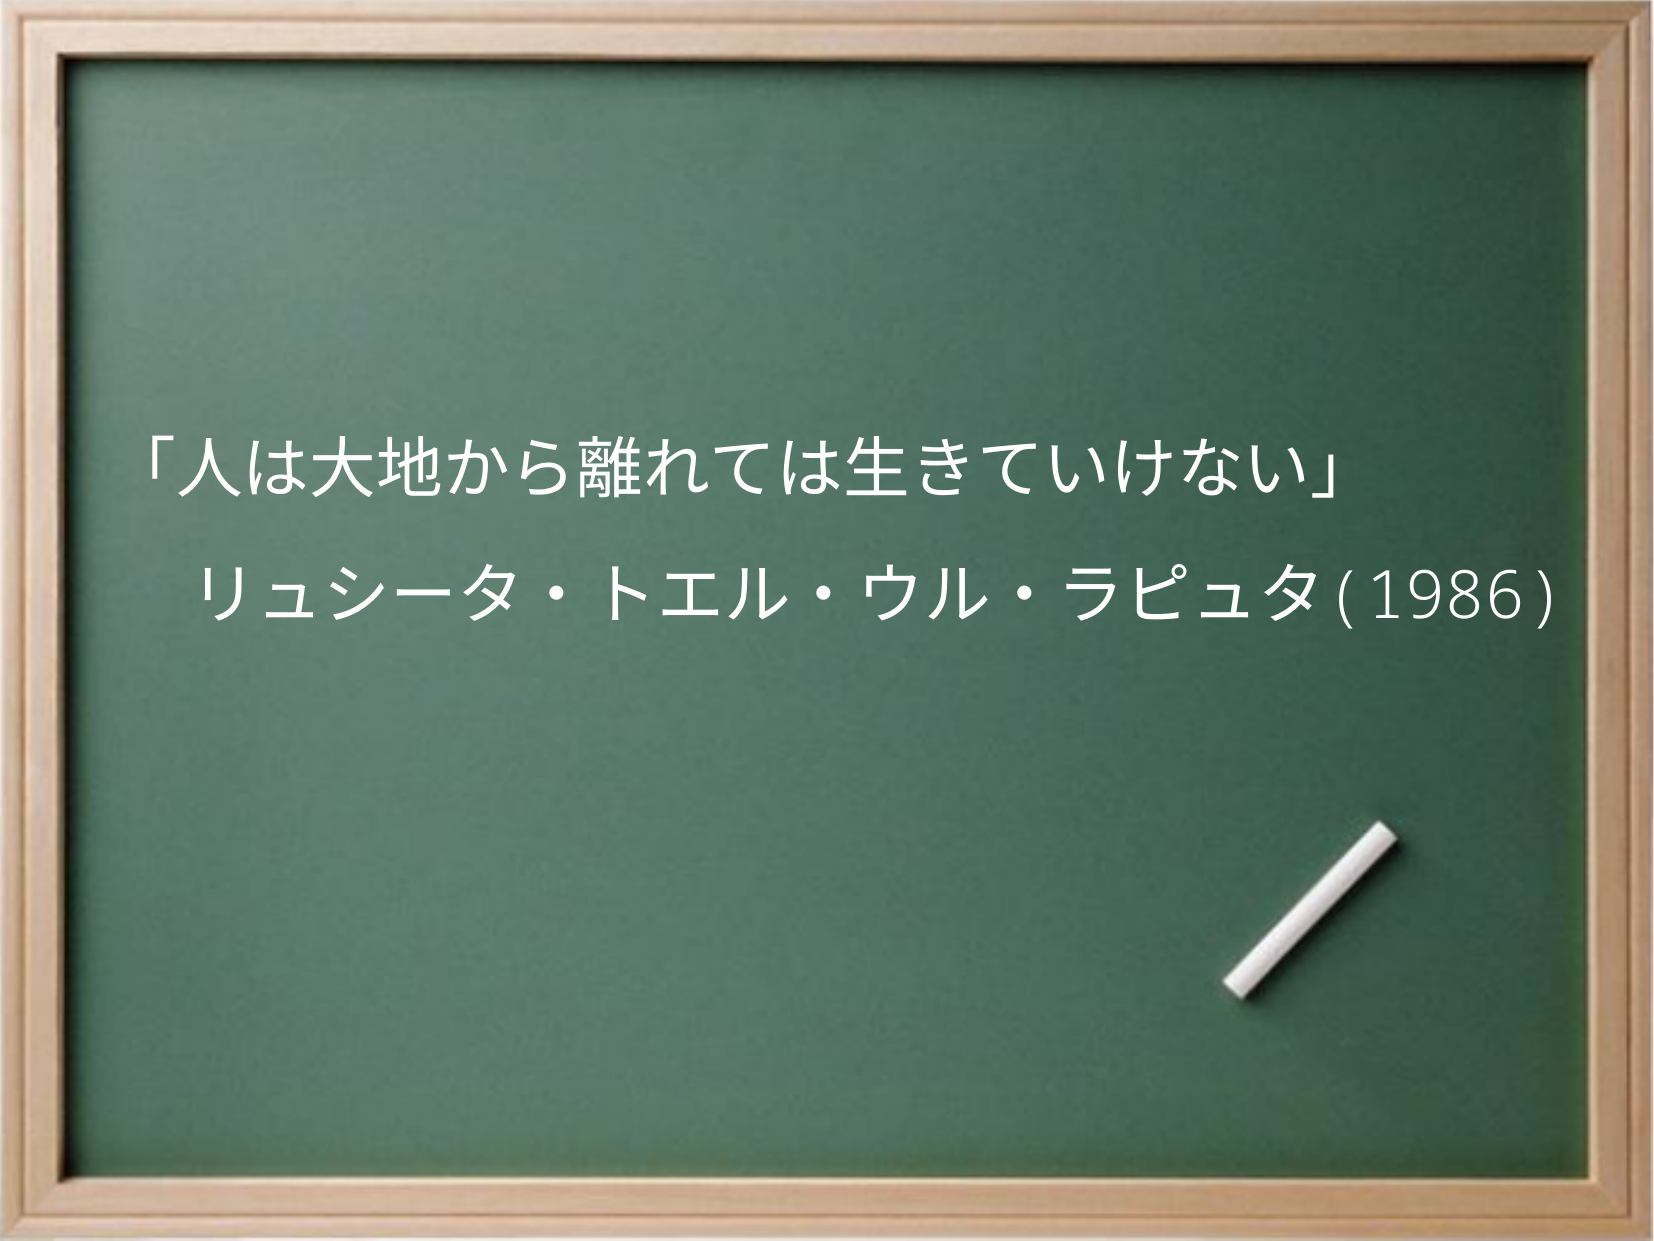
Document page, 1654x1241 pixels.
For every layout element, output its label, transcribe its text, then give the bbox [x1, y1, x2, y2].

picture [0, 0, 1654, 1241]
list 「人は大地から離れては生きていけない」 リュシータ・トエル・ウル・ラピュタ(1986) [76, 295, 1565, 1099]
